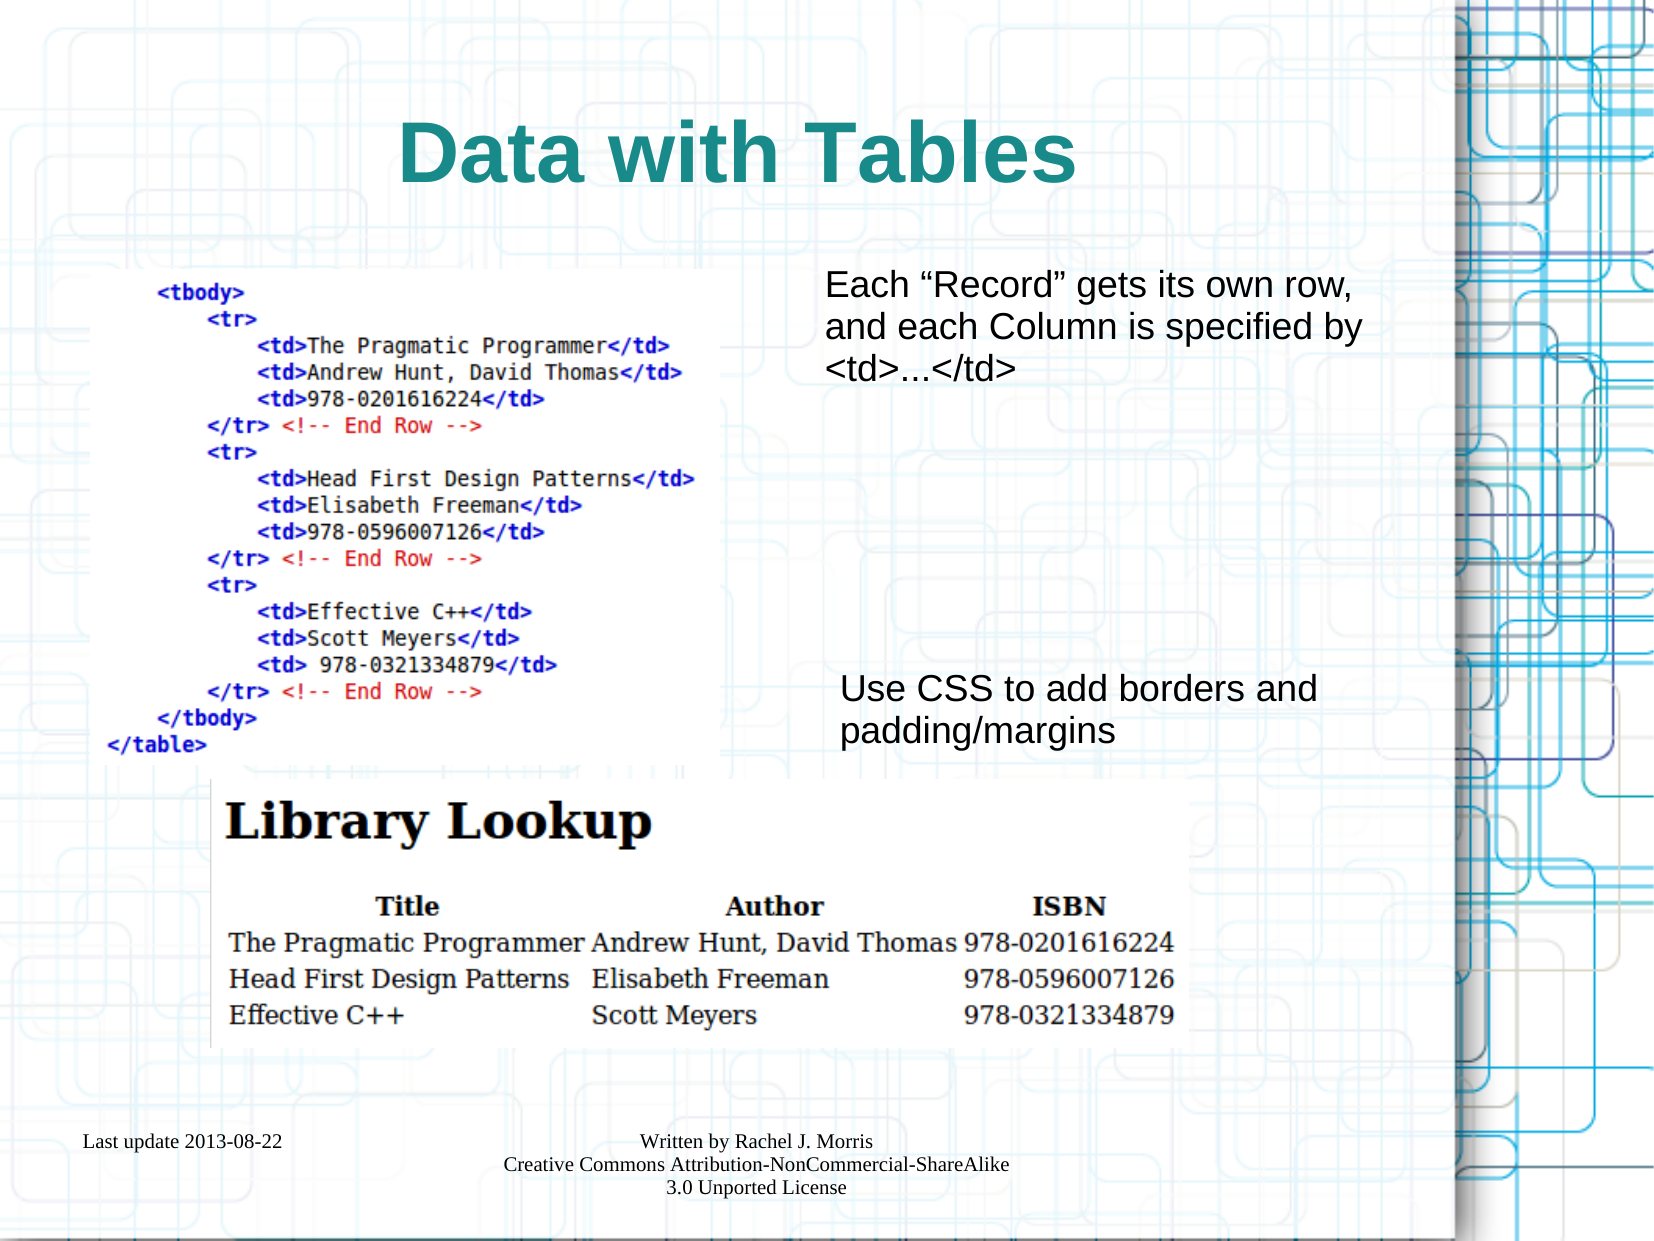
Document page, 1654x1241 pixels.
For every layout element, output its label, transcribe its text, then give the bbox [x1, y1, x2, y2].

text_box Use CSS to add borders and padding/margins [825, 660, 1396, 759]
title Data with Tables [59, 49, 1418, 257]
picture [0, 0, 1654, 1241]
text_box Each “Record” gets its own row, and each Column is specified by <td>...</td> [810, 256, 1381, 398]
